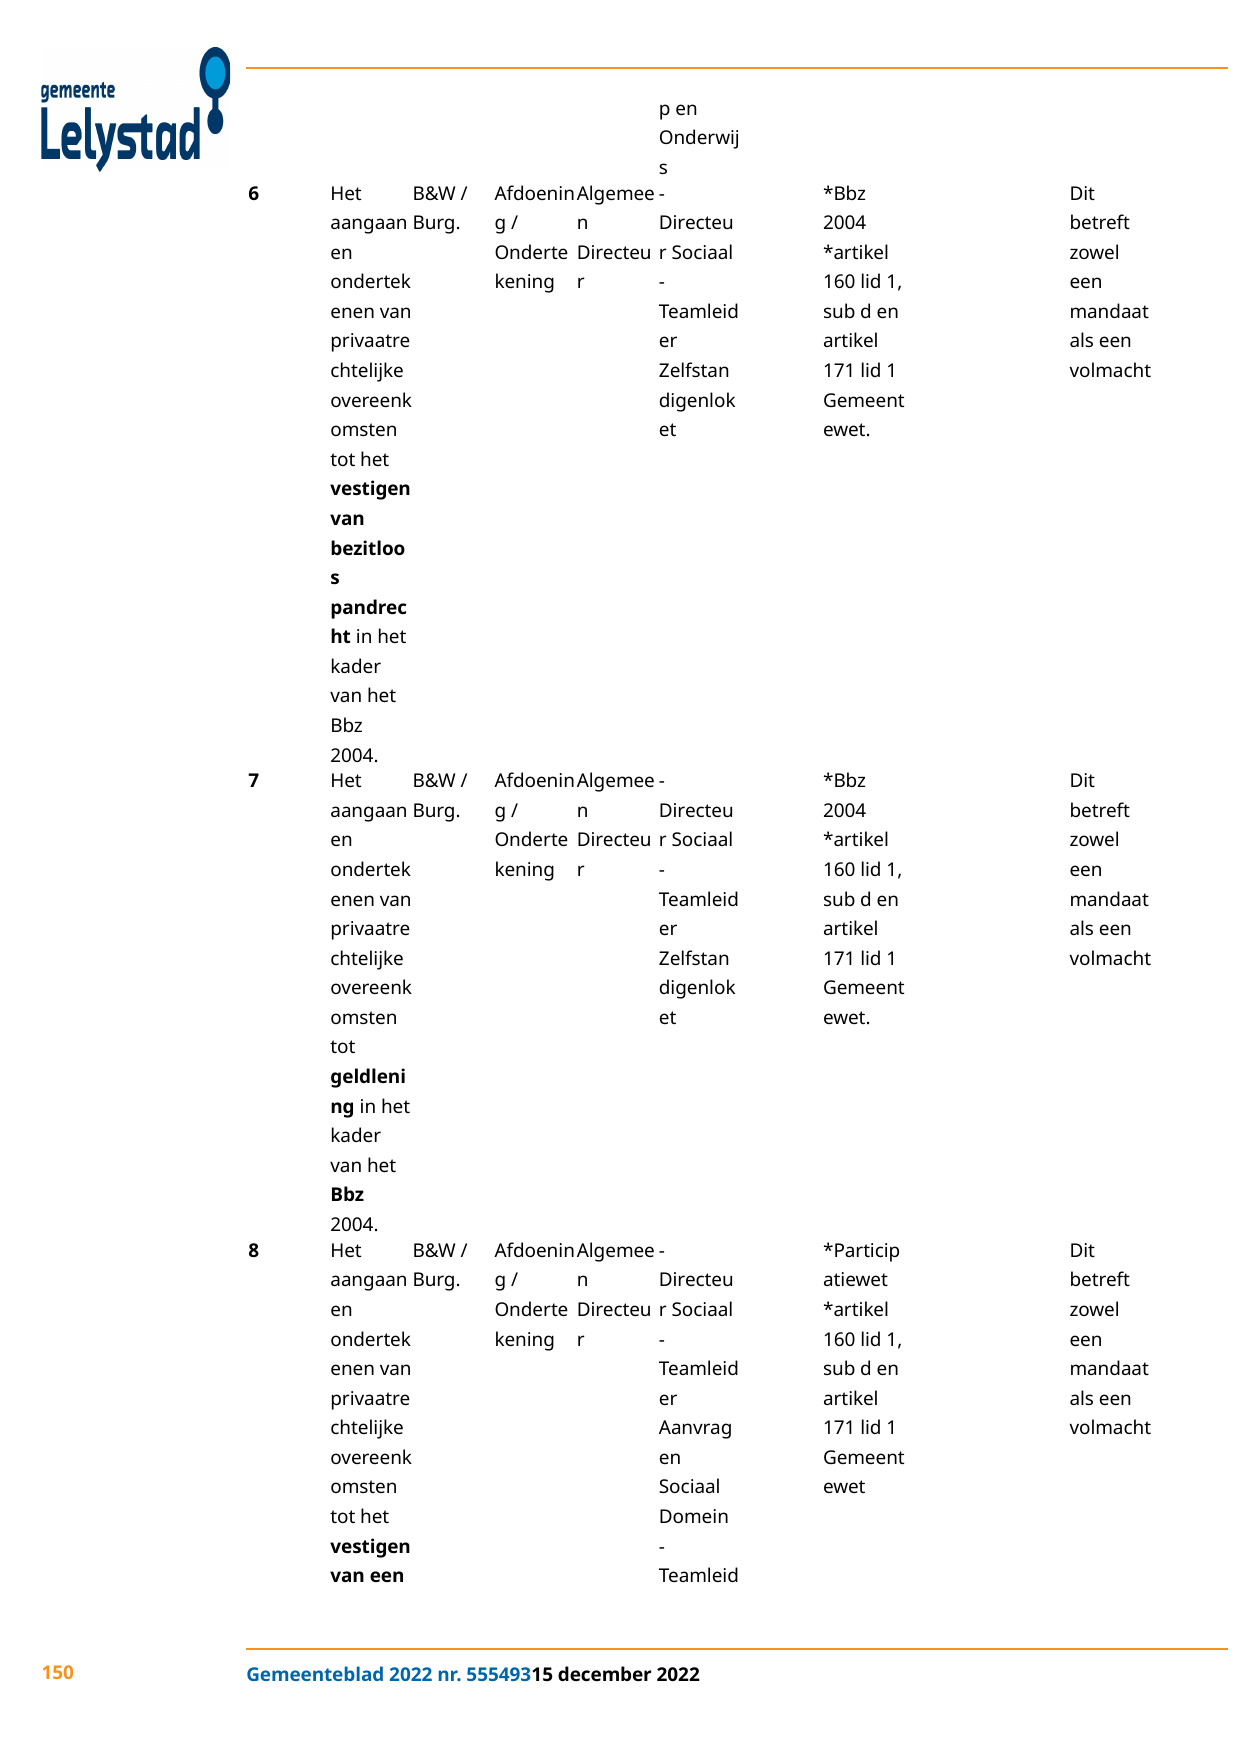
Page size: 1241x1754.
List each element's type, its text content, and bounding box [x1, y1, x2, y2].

table_cell [905, 768, 987, 1237]
table_cell [987, 1237, 1069, 1588]
table_cell [987, 95, 1069, 180]
table_cell B&W / Burg. [412, 1237, 494, 1588]
table_cell Dit betreft zowel een mandaat als een volmacht [1069, 1237, 1152, 1588]
picture [41, 47, 231, 172]
table_cell [987, 768, 1069, 1237]
table_cell p en Onderwijs [659, 95, 741, 180]
table_cell [987, 180, 1069, 767]
table_cell B&W / Burg. [412, 768, 494, 1237]
table_cell [741, 1237, 823, 1588]
table_cell Het aangaan en ondertekenen van privaatrechtelijke overeenkomsten tot het vestigen van bezitloos pandrecht in het kader van het Bbz 2004. [330, 180, 412, 767]
table_cell Dit betreft zowel een mandaat als een volmacht [1069, 180, 1152, 767]
table_cell Algemeen Directeur [577, 1237, 659, 1588]
table_cell B&W / Burg. [412, 180, 494, 767]
table_cell 8 [248, 1237, 330, 1588]
table_cell [905, 95, 987, 180]
table_cell - Directeur Sociaal - Teamleider Aanvragen Sociaal Domein - Teamleid [659, 1237, 741, 1588]
table_cell [248, 95, 330, 180]
table_cell [577, 95, 659, 180]
table_cell Afdoening / Ondertekening [494, 768, 577, 1237]
table_cell Het aangaan en ondertekenen van privaatrechtelijke overeenkomsten tot het vestigen van een [330, 1237, 412, 1588]
table_cell Afdoening / Ondertekening [494, 1237, 577, 1588]
table_cell Dit betreft zowel een mandaat als een volmacht [1069, 768, 1152, 1237]
table_cell Het aangaan en ondertekenen van privaatrechtelijke overeenkomsten tot geldlening in het kader van het Bbz 2004. [330, 768, 412, 1237]
table_cell *Participatiewet *artikel 160 lid 1, sub d en artikel 171 lid 1 Gemeentewet [823, 1237, 905, 1588]
table_cell [741, 768, 823, 1237]
table_cell - Directeur Sociaal - Teamleider Zelfstandigenloket [659, 768, 741, 1237]
table_cell [330, 95, 412, 180]
table_cell *Bbz 2004 *artikel 160 lid 1, sub d en artikel 171 lid 1 Gemeentewet. [823, 180, 905, 767]
table_cell [494, 95, 577, 180]
table_cell [741, 180, 823, 767]
table_cell *Bbz 2004 *artikel 160 lid 1, sub d en artikel 171 lid 1 Gemeentewet. [823, 768, 905, 1237]
table_cell [905, 1237, 987, 1588]
table_cell - Directeur Sociaal - Teamleider Zelfstandigenloket [659, 180, 741, 767]
table_cell [412, 95, 494, 180]
table_cell Afdoening / Ondertekening [494, 180, 577, 767]
table_cell Algemeen Directeur [577, 768, 659, 1237]
table_cell [823, 95, 905, 180]
table_cell 6 [248, 180, 330, 767]
table_cell Algemeen Directeur [577, 180, 659, 767]
table_cell [741, 95, 823, 180]
table_cell 7 [248, 768, 330, 1237]
table_cell [905, 180, 987, 767]
table_cell [1069, 95, 1152, 180]
